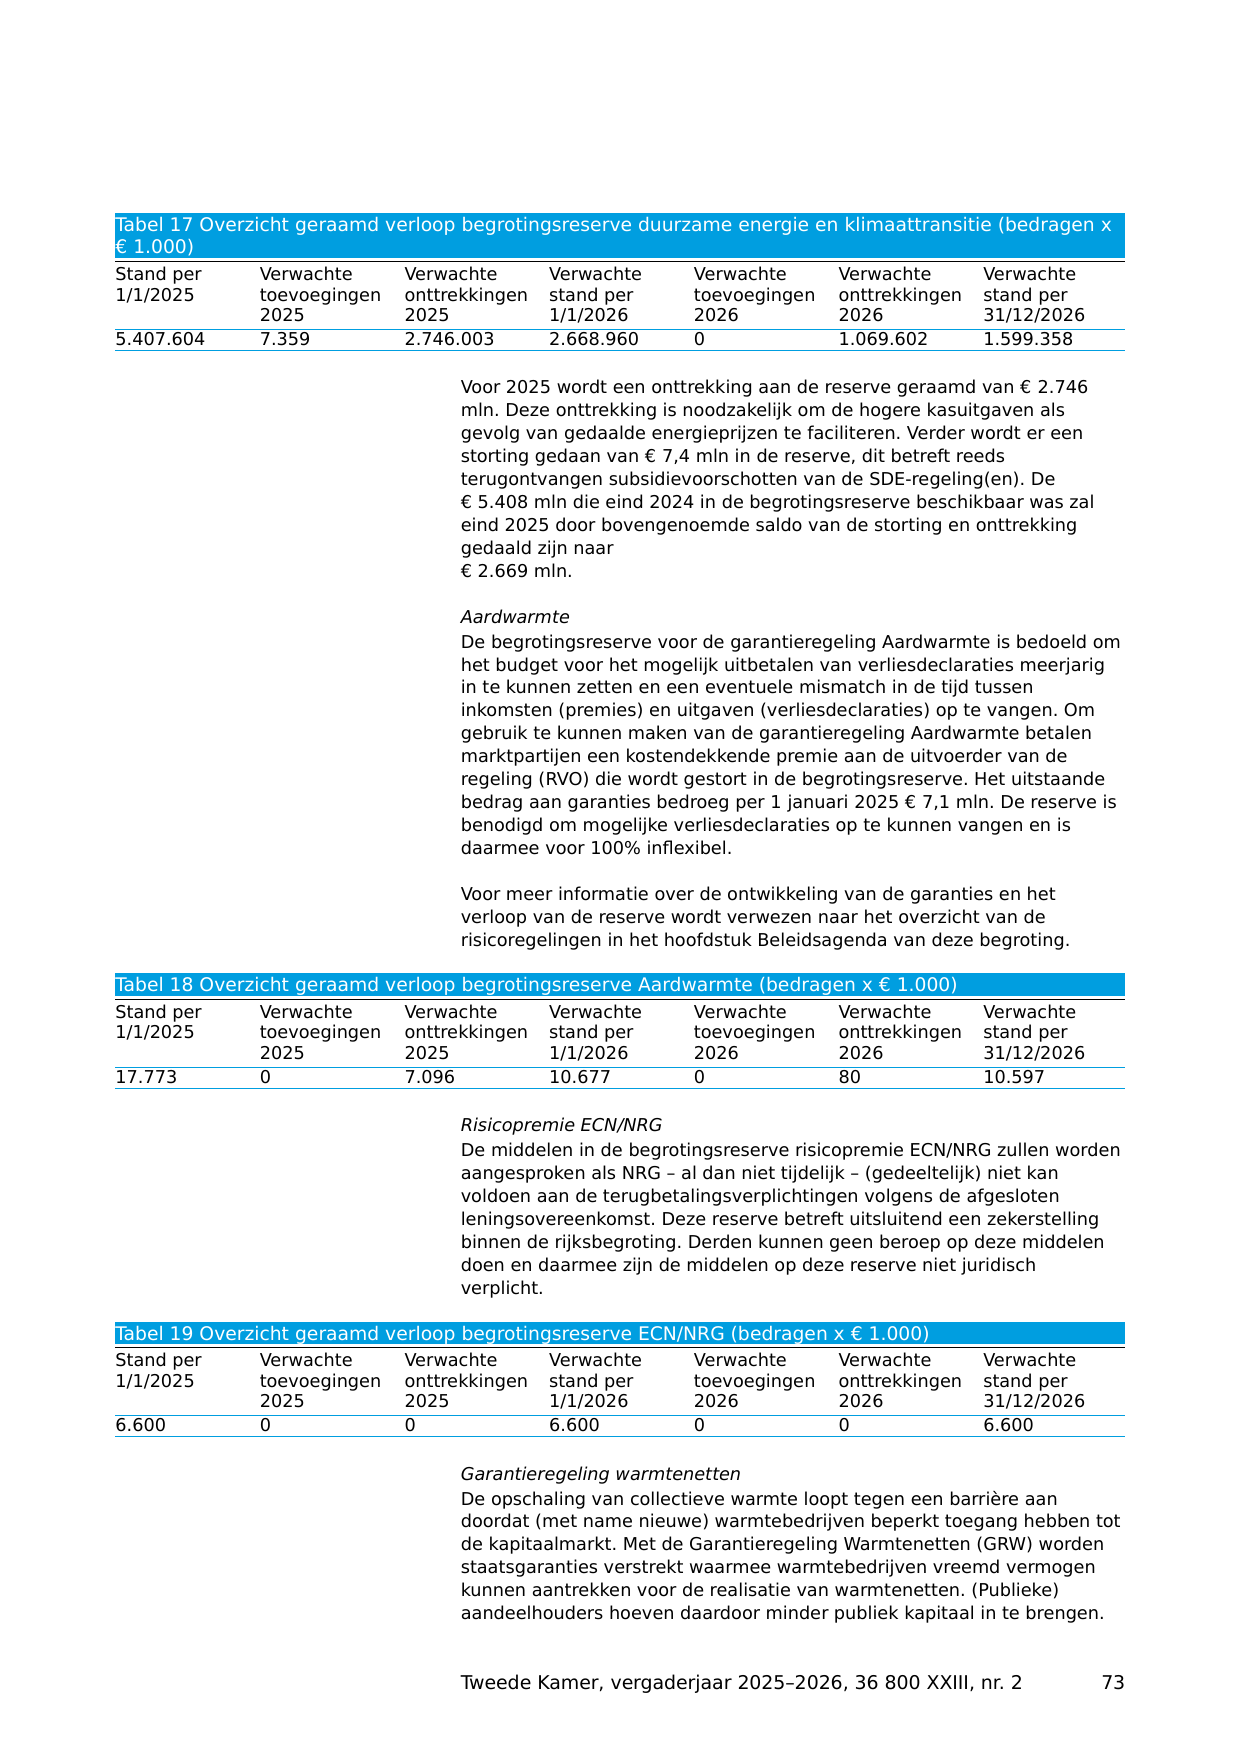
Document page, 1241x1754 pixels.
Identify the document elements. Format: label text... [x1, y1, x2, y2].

table_cell Verwachte onttrekkingen 2026 [835, 1000, 980, 1067]
text Risicopremie ECN/NRG [461, 1113, 1125, 1136]
table_cell 1.069.602 [835, 330, 980, 350]
table_cell Verwachte stand per 1/1/2026 [546, 1348, 691, 1415]
table_cell Verwachte toevoegingen 2026 [691, 262, 835, 329]
text De begrotingsreserve voor de garantieregeling Aardwarmte is bedoeld om het budget voor het mogelijk uitbetalen van verliesdeclaraties meerjarig in te kunnen zetten en een eventuele mismatch in de tijd tussen inkomsten (premies) en uitgaven (verliesdeclaraties) op te vangen. Om gebruik te kunnen maken van de garantieregeling Aardwarmte betalen marktpartijen een kostendekkende premie aan de uitvoerder van de regeling (RVO) die wordt gestort in de begrotingsreserve. Het uitstaande bedrag aan garanties bedroeg per 1 januari 2025 € 7,1 mln. De reserve is benodigd om mogelijke verliesdeclaraties op te kunnen vangen en is daarmee voor 100% inflexibel. [461, 630, 1125, 859]
table_cell Stand per 1/1/2025 [115, 262, 257, 329]
table_cell Verwachte toevoegingen 2025 [257, 1000, 401, 1067]
text Voor 2025 wordt een onttrekking aan de reserve geraamd van € 2.746 mln. Deze onttrekking is noodzakelijk om de hogere kasuitgaven als gevolg van gedaalde energieprijzen te faciliteren. Verder wordt er een storting gedaan van € 7,4 mln in de reserve, dit betreft reeds terugontvangen subsidievoorschotten van de SDE-regeling(en). De € 5.408 mln die eind 2024 in de begrotingsreserve beschikbaar was zal eind 2025 door bovengenoemde saldo van de storting en onttrekking gedaald zijn naar € 2.669 mln. [461, 376, 1125, 582]
table_cell 0 [401, 1416, 546, 1436]
text De opschaling van collectieve warmte loopt tegen een barrière aan doordat (met name nieuwe) warmtebedrijven beperkt toegang hebben tot de kapitaalmarkt. Met de Garantieregeling Warmtenetten (GRW) worden staatsgaranties verstrekt waarmee warmtebedrijven vreemd vermogen kunnen aantrekken voor de realisatie van warmtenetten. (Publieke) aandeelhouders hoeven daardoor minder publiek kapitaal in te brengen. [461, 1487, 1125, 1624]
table_cell Verwachte onttrekkingen 2025 [401, 1000, 546, 1067]
table_cell 6.600 [115, 1416, 257, 1436]
table_cell Verwachte onttrekkingen 2026 [835, 262, 980, 329]
text Aardwarmte [461, 605, 1125, 628]
text Garantieregeling warmtenetten [461, 1462, 1125, 1484]
table_cell Verwachte stand per 31/12/2026 [980, 1348, 1125, 1415]
table_cell 80 [835, 1068, 980, 1088]
table_cell Verwachte onttrekkingen 2025 [401, 262, 546, 329]
table_cell Verwachte toevoegingen 2025 [257, 262, 401, 329]
table_cell Verwachte stand per 31/12/2026 [980, 1000, 1125, 1067]
table_cell 0 [257, 1068, 401, 1088]
table_cell 17.773 [115, 1068, 257, 1088]
table_cell Stand per 1/1/2025 [115, 1348, 257, 1415]
table_cell 10.677 [546, 1068, 691, 1088]
table_cell Stand per 1/1/2025 [115, 1000, 257, 1067]
table_cell 7.359 [257, 330, 401, 350]
table_cell 1.599.358 [980, 330, 1125, 350]
table_cell 6.600 [546, 1416, 691, 1436]
table_cell 10.597 [980, 1068, 1125, 1088]
table_cell 0 [691, 330, 835, 350]
table_cell Verwachte onttrekkingen 2026 [835, 1348, 980, 1415]
text Voor meer informatie over de ontwikkeling van de garanties en het verloop van de reserve wordt verwezen naar het overzicht van de risicoregelingen in het hoofdstuk Beleidsagenda van deze begroting. [461, 882, 1125, 951]
table_cell 0 [257, 1416, 401, 1436]
table_cell Verwachte stand per 31/12/2026 [980, 262, 1125, 329]
table_cell 2.746.003 [401, 330, 546, 350]
text De middelen in de begrotingsreserve risicopremie ECN/NRG zullen worden aangesproken als NRG – al dan niet tijdelijk – (gedeeltelijk) niet kan voldoen aan de terugbetalingsverplichtingen volgens de afgesloten leningsovereenkomst. Deze reserve betreft uitsluitend een zekerstelling binnen de rijksbegroting. Derden kunnen geen beroep op deze middelen doen en daarmee zijn de middelen op deze reserve niet juridisch verplicht. [461, 1138, 1125, 1299]
table_cell Verwachte stand per 1/1/2026 [546, 262, 691, 329]
table_cell Verwachte toevoegingen 2026 [691, 1348, 835, 1415]
table_cell 2.668.960 [546, 330, 691, 350]
table_cell 6.600 [980, 1416, 1125, 1436]
table_cell 0 [691, 1068, 835, 1088]
table_cell 7.096 [401, 1068, 546, 1088]
table_cell 0 [835, 1416, 980, 1436]
table_cell Verwachte onttrekkingen 2025 [401, 1348, 546, 1415]
table_cell Verwachte stand per 1/1/2026 [546, 1000, 691, 1067]
table_cell 0 [691, 1416, 835, 1436]
table_cell 5.407.604 [115, 330, 257, 350]
table_cell Verwachte toevoegingen 2026 [691, 1000, 835, 1067]
table_cell Verwachte toevoegingen 2025 [257, 1348, 401, 1415]
